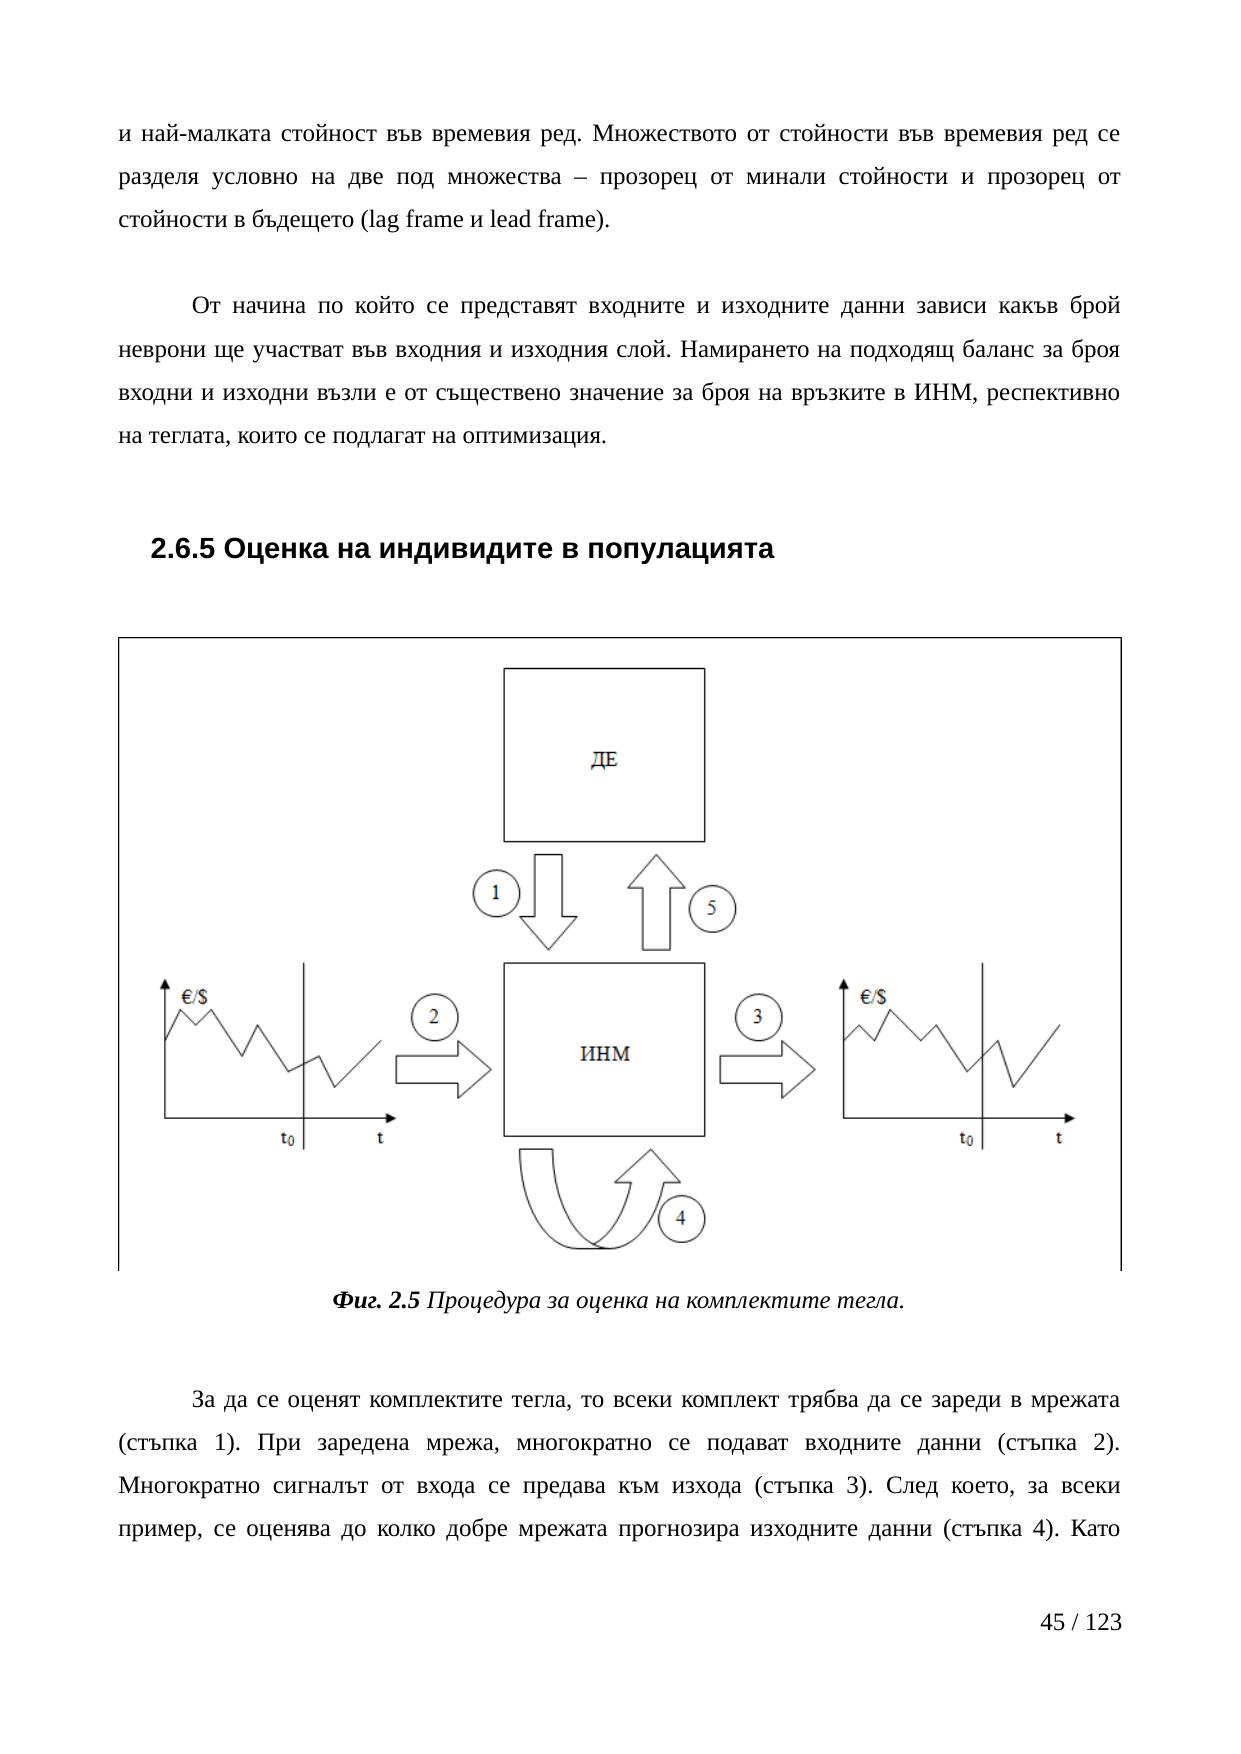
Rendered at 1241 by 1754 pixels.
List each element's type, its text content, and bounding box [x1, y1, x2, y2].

text За да се оценят комплектите тегла, то всеки комплект трябва да се зареди в мрежата (стъпка 1). При заредена мрежа, многократно се подават входните данни (стъпка 2). Многократно сигналът от входа се предава към изхода (стъпка 3). След което, за всеки пример, се оценява до колко добре мрежата прогнозира изходните данни (стъпка 4). Като [118, 1384, 1122, 1542]
text и най-малката стойност във времевия ред. Множеството от стойности във времевия ред се разделя условно на две под множества – прозорец от минали стойности и прозорец от стойности в бъдещето (lag frame и lead frame). [118, 118, 1122, 233]
text Фиг. 2.5 Процедура за оценка на комплектите тегла. [118, 1271, 1122, 1314]
subtitle 2.6.5 Оценка на индивидите в популацията [118, 531, 1122, 565]
text От начина по който се представят входните и изходните данни зависи какъв брой неврони ще участват във входния и изходния слой. Намирането на подходящ баланс за броя входни и изходни възли е от съществено значение за броя на връзките в ИНМ, респективно на теглата, които се подлагат на оптимизация. [118, 291, 1122, 449]
